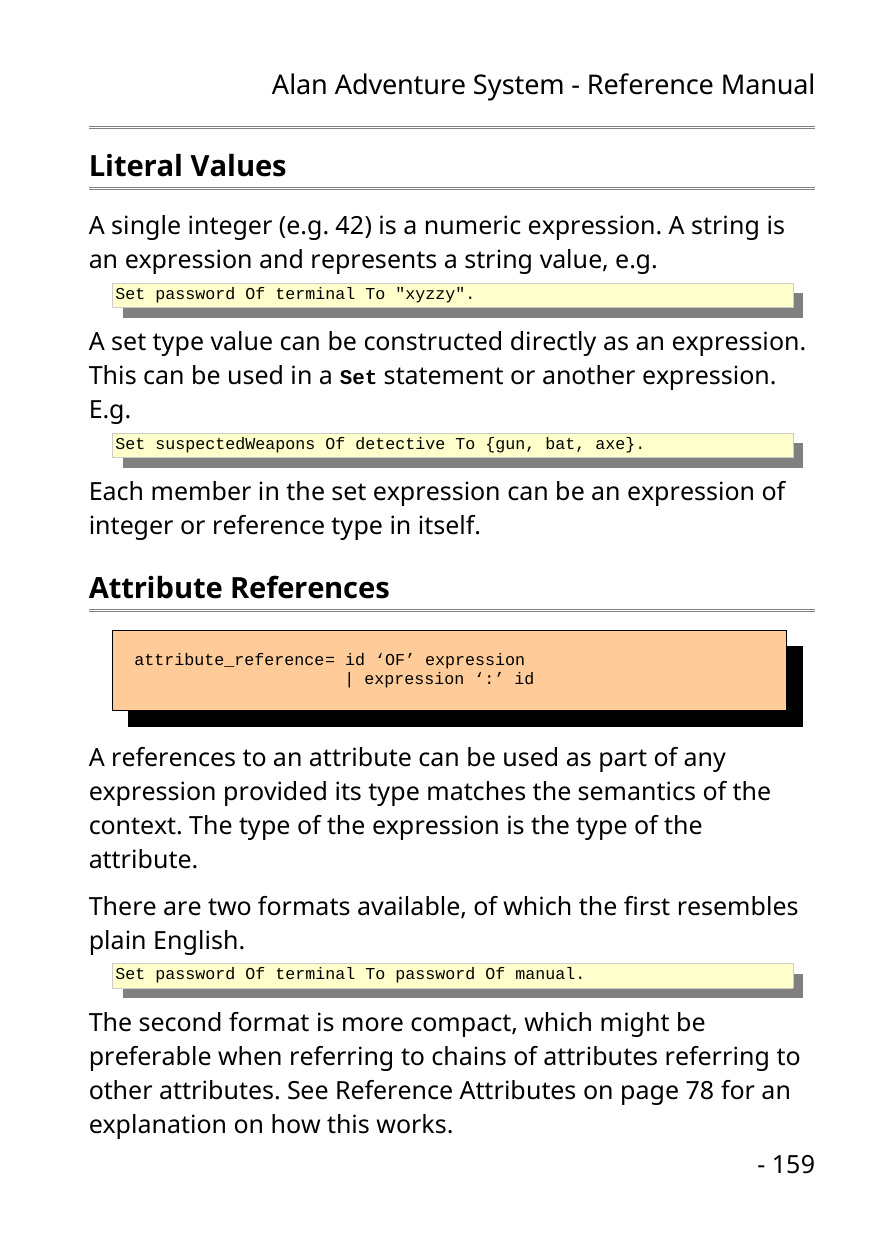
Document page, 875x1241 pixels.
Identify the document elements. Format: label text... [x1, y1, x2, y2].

text A single integer (e.g. 42) is a numeric expression. A string is an expression and represents a string value, e.g. [88, 208, 815, 276]
text Each member in the set expression can be an expression of integer or reference type in itself. [88, 474, 815, 542]
text Set password Of terminal To password Of manual. [113, 964, 793, 988]
subtitle Literal Values [88, 146, 815, 189]
text Set password Of terminal To "xyzzy". [113, 284, 793, 307]
subtitle Attribute References [88, 567, 815, 611]
text There are two formats available, of which the first resembles plain English. [88, 889, 815, 957]
text attribute_reference = id ‘OF’ expression | expression ‘:’ id [113, 631, 786, 710]
text The second format is more compact, which might be preferable when referring to chains of attributes referring to other attributes. See Reference Attributes on page 59 for an explanation on how this works. [88, 1005, 815, 1141]
text Set suspectedWeapons Of detective To {gun, bat, axe}. [113, 434, 793, 457]
text A set type value can be constructed directly as an expression. This can be used in a Set statement or another expression. E.g. [88, 324, 815, 426]
text A references to an attribute can be used as part of any expression provided its type matches the semantics of the context. The type of the expression is the type of the attribute. [88, 740, 815, 876]
